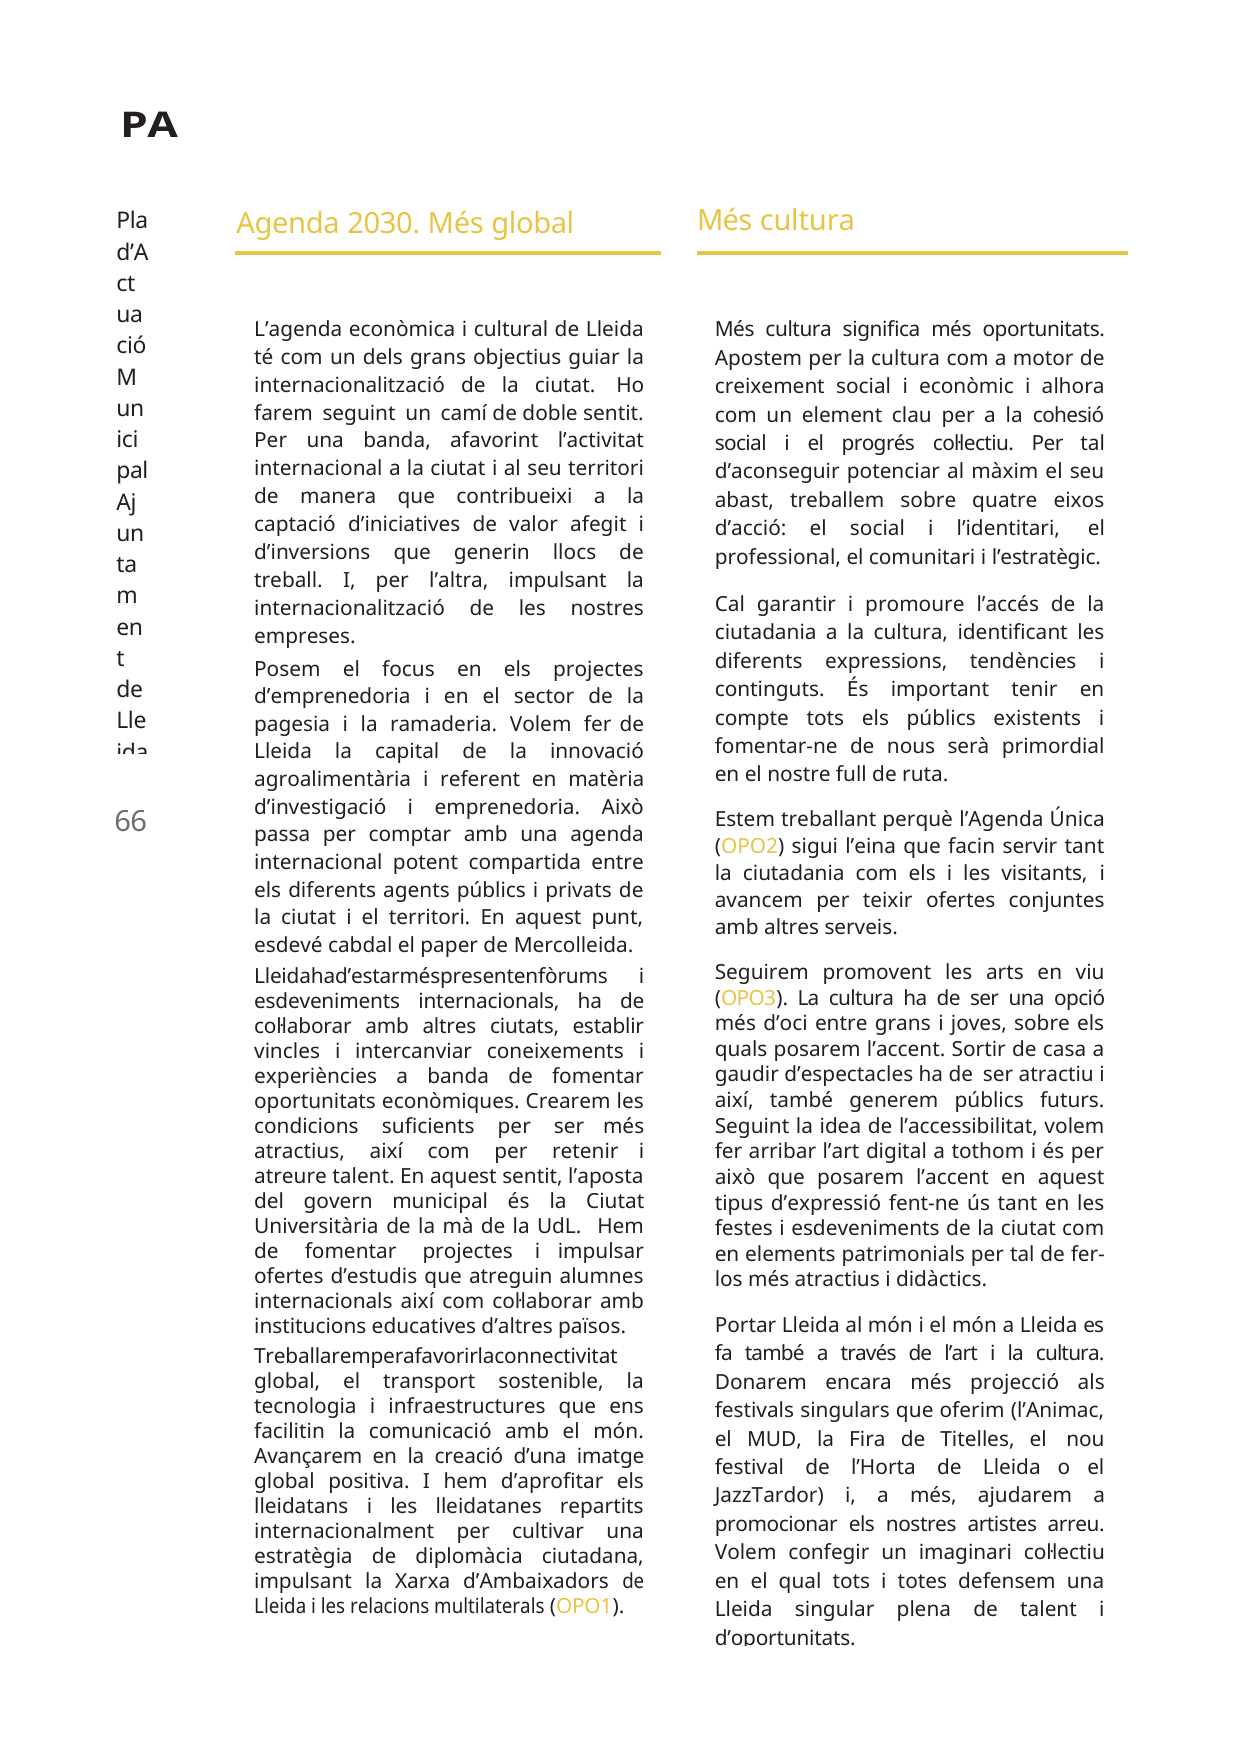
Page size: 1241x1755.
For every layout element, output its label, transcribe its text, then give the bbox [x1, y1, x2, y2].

text L’agenda econòmica i cultural de Lleida té com un dels grans objectius guiar la internacionalització de la ciutat. Ho farem seguint un camí de doble sentit. Per una banda, afavorint l’activitat internacional a la ciutat i al seu territori de manera que contribueixi a la captació d’iniciatives de valor afegit i d’inversions que generin llocs de treball. I, per l’altra, impulsant la internacionalització de les nostres empreses. [254, 314, 644, 649]
text Pla d’Actuació Municipal Ajuntament de Lleida [116, 204, 149, 754]
text Seguirem promovent les arts en viu (OPO3). La cultura ha de ser una opció més d’oci entre grans i joves, sobre els quals posarem l’accent. Sortir de casa a gaudir d’espectacles ha de ser atractiu i així, també generem públics futurs. Seguint la idea de l’accessibilitat, volem fer arribar l’art digital a tothom i és per això que posarem l’accent en aquest tipus d’expressió fent-ne ús tant en les festes i esdeveniments de la ciutat com en elements patrimonials per tal de fer-los més atractius i didàctics. [714, 959, 1105, 1292]
text Més cultura significa més oportunitats. Apostem per la cultura com a motor de creixement social i econòmic i alhora com un element clau per a la cohesió social i el progrés col·lectiu. Per tal d’aconseguir potenciar al màxim el seu abast, treballem sobre quatre eixos d’acció: el social i l’identitari, el professional, el comunitari i l’estratègic. [714, 314, 1105, 570]
text Portar Lleida al món i el món a Lleida es fa també a través de l’art i la cultura. Donarem encara més projecció als festivals singulars que oferim (l’Animac, el MUD, la Fira de Titelles, el nou festival de l’Horta de Lleida o el JazzTardor) i, a més, ajudarem a promocionar els nostres artistes arreu. Volem confegir un imaginari col·lectiu en el qual tots i totes defensem una Lleida singular plena de talent i d’oportunitats. [714, 1310, 1105, 1646]
text Treballaremperafavorirlaconnectivitat global, el transport sostenible, la tecnologia i infraestructures que ens facilitin la comunicació amb el món. Avançarem en la creació d’una imatge global positiva. I hem d’aprofitar els lleidatans i les lleidatanes repartits internacionalment per cultivar una estratègia de diplomàcia ciutadana, impulsant la Xarxa d’Ambaixadors de Lleida i les relacions multilaterals (OPO1). [254, 1344, 644, 1619]
text Lleidahad’estarméspresentenfòrums i esdeveniments internacionals, ha de col·laborar amb altres ciutats, establir vincles i intercanviar coneixements i experiències a banda de fomentar oportunitats econòmiques. Crearem les condicions suficients per ser més atractius, així com per retenir i atreure talent. En aquest sentit, l’aposta del govern municipal és la Ciutat Universitària de la mà de la UdL. Hem de fomentar projectes i impulsar ofertes d’estudis que atreguin alumnes internacionals així com col·laborar amb institucions educatives d’altres països. [254, 963, 644, 1338]
text 66 [114, 288, 1141, 1646]
text Cal garantir i promoure l’accés de la ciutadania a la cultura, identificant les diferents expressions, tendències i continguts. És important tenir en compte tots els públics existents i fomentar-ne de nous serà primordial en el nostre full de ruta. [714, 589, 1105, 788]
text Estem treballant perquè l’Agenda Única (OPO2) sigui l’eina que facin servir tant la ciutadania com els i les visitants, i avancem per teixir ofertes conjuntes amb altres serveis. [714, 805, 1105, 941]
text Agenda 2030. Més global Més cultura [236, 199, 1141, 242]
text Posem el focus en els projectes d’emprenedoria i en el sector de la pagesia i la ramaderia. Volem fer de Lleida la capital de la innovació agroalimentària i referent en matèria d’investigació i emprenedoria. Això passa per comptar amb una agenda internacional potent compartida entre els diferents agents públics i privats de la ciutat i el territori. En aquest punt, esdevé cabdal el paper de Mercolleida. [254, 655, 644, 958]
